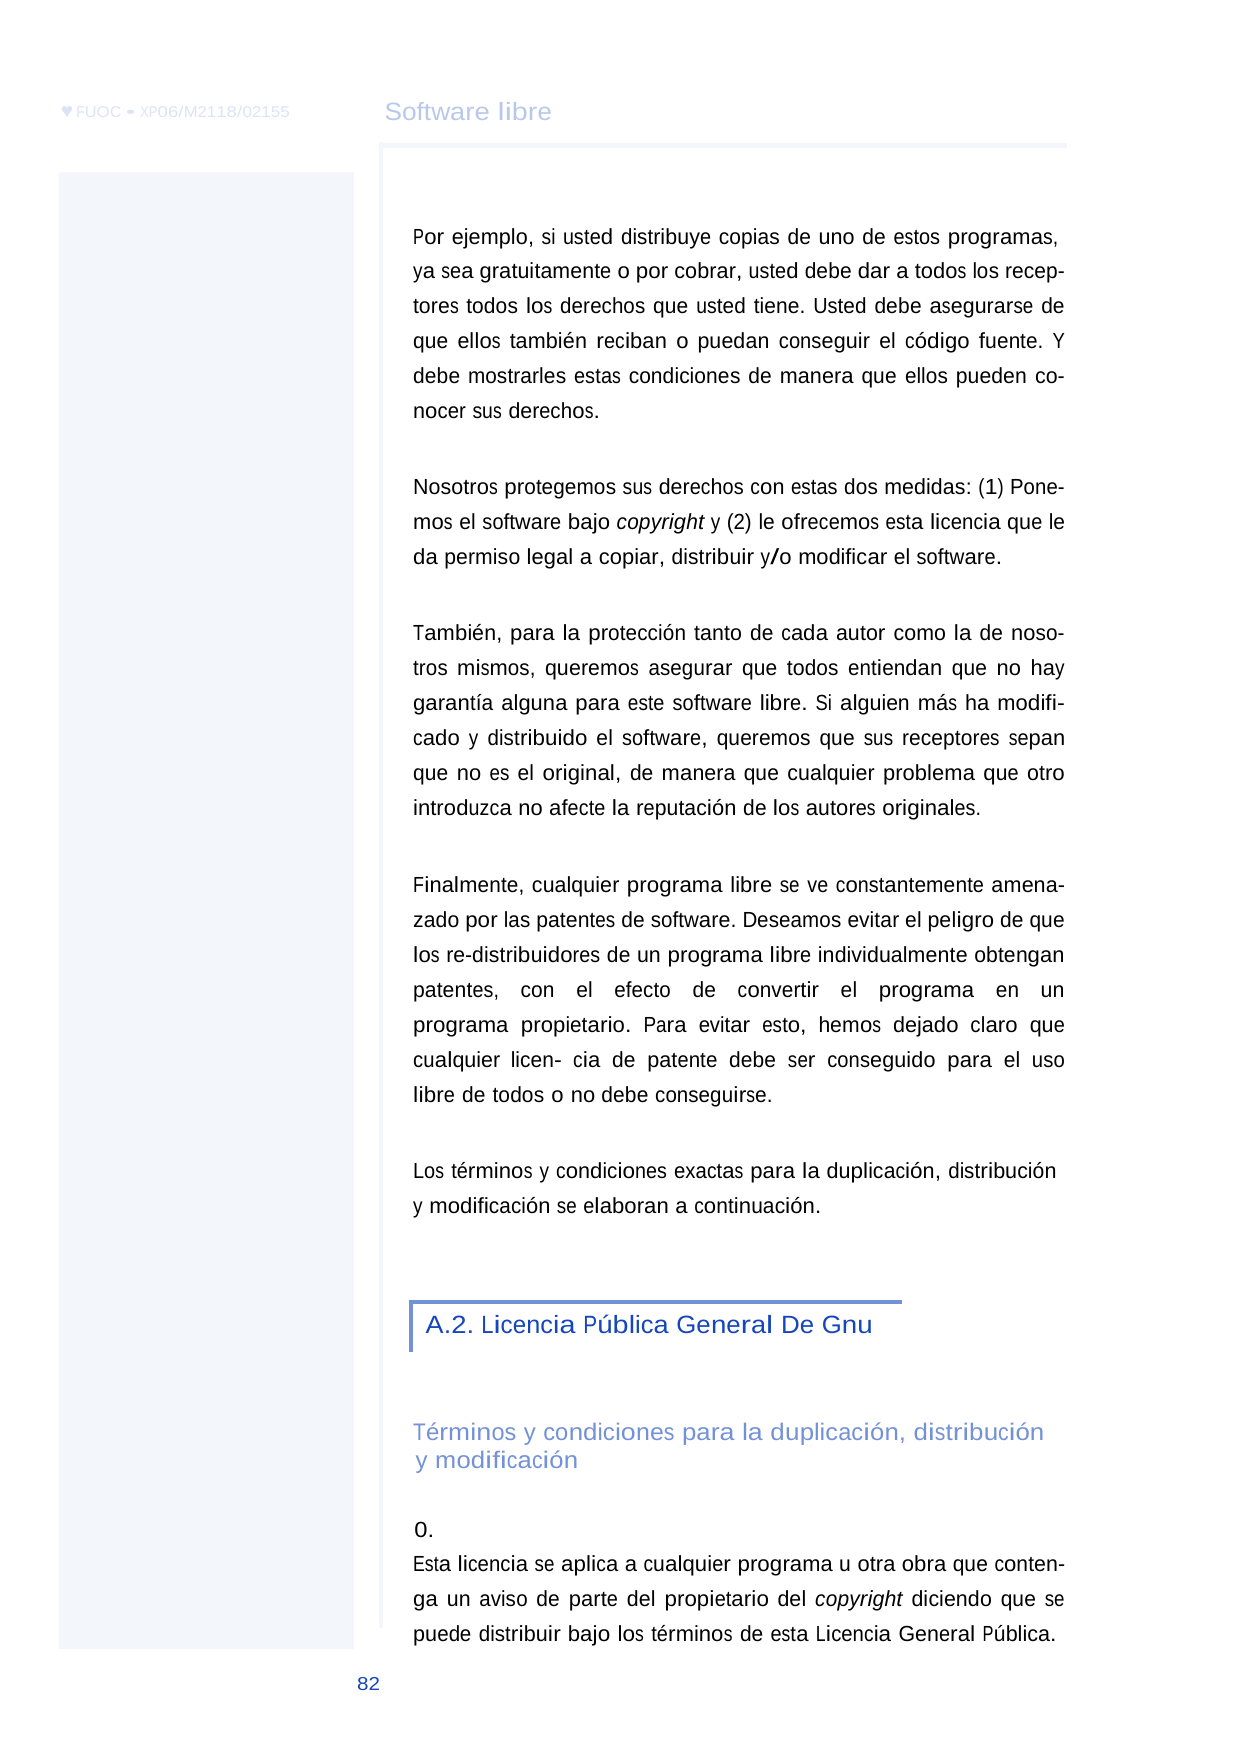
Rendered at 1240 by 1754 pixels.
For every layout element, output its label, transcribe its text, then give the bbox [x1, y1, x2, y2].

text A.2. Licencia Pública General De Gnu [425, 1314, 1077, 1338]
text  FUOC • XP06/M2118/02155 [61, 103, 299, 121]
text y modificación se elaboran a continuación. [413, 1193, 1077, 1218]
text Por ejemplo, si usted distribuye copias de uno de estos programas, [413, 227, 1081, 248]
text Nosotros protegemos sus derechos con estas dos medidas: (1) Pone- mos el software bajo copyright y (2) le ofrecemos esta licencia que le da permiso legal a copiar, distribuir y/o modificar el software. [413, 474, 1065, 569]
text 82 [357, 1673, 1077, 1695]
text Los términos y condiciones exactas para la duplicación, distribución [413, 1158, 1080, 1183]
text 0. [413, 1517, 436, 1542]
text Software libre [384, 97, 1077, 126]
text Términos y condiciones para la duplicación, distribución [413, 1422, 1077, 1445]
text y modificación [411, 1446, 582, 1474]
text Esta licencia se aplica a cualquier programa u otra obra que conten- ga un aviso de parte del propietario del copyright diciendo que se puede distribuir bajo los términos de esta Licencia General Pública. [413, 1551, 1065, 1646]
text También, para la protección tanto de cada autor como la de noso- tros mismos, queremos asegurar que todos entiendan que no hay garantía alguna para este software libre. Si alguien más ha modifi- cado y distribuido el software, queremos que sus receptores sepan que no es el original, de manera que cualquier problema que otro introduzca no afecte la reputación de los autores originales. [413, 620, 1065, 820]
text Finalmente, cualquier programa libre se ve constantemente amena- zado por las patentes de software. Deseamos evitar el peligro de que los re-distribuidores de un programa libre individualmente obtengan patentes, con el efecto de convertir el programa en un programa propietario. Para evitar esto, hemos dejado claro que cualquier licen- cia de patente debe ser conseguido para el uso libre de todos o no debe conseguirse. [413, 872, 1065, 1107]
text ya sea gratuitamente o por cobrar, usted debe dar a todos los recep- tores todos los derechos que usted tiene. Usted debe asegurarse de que ellos también reciban o puedan conseguir el código fuente. Y debe mostrarles estas condiciones de manera que ellos pueden co- nocer sus derechos. [413, 258, 1065, 423]
